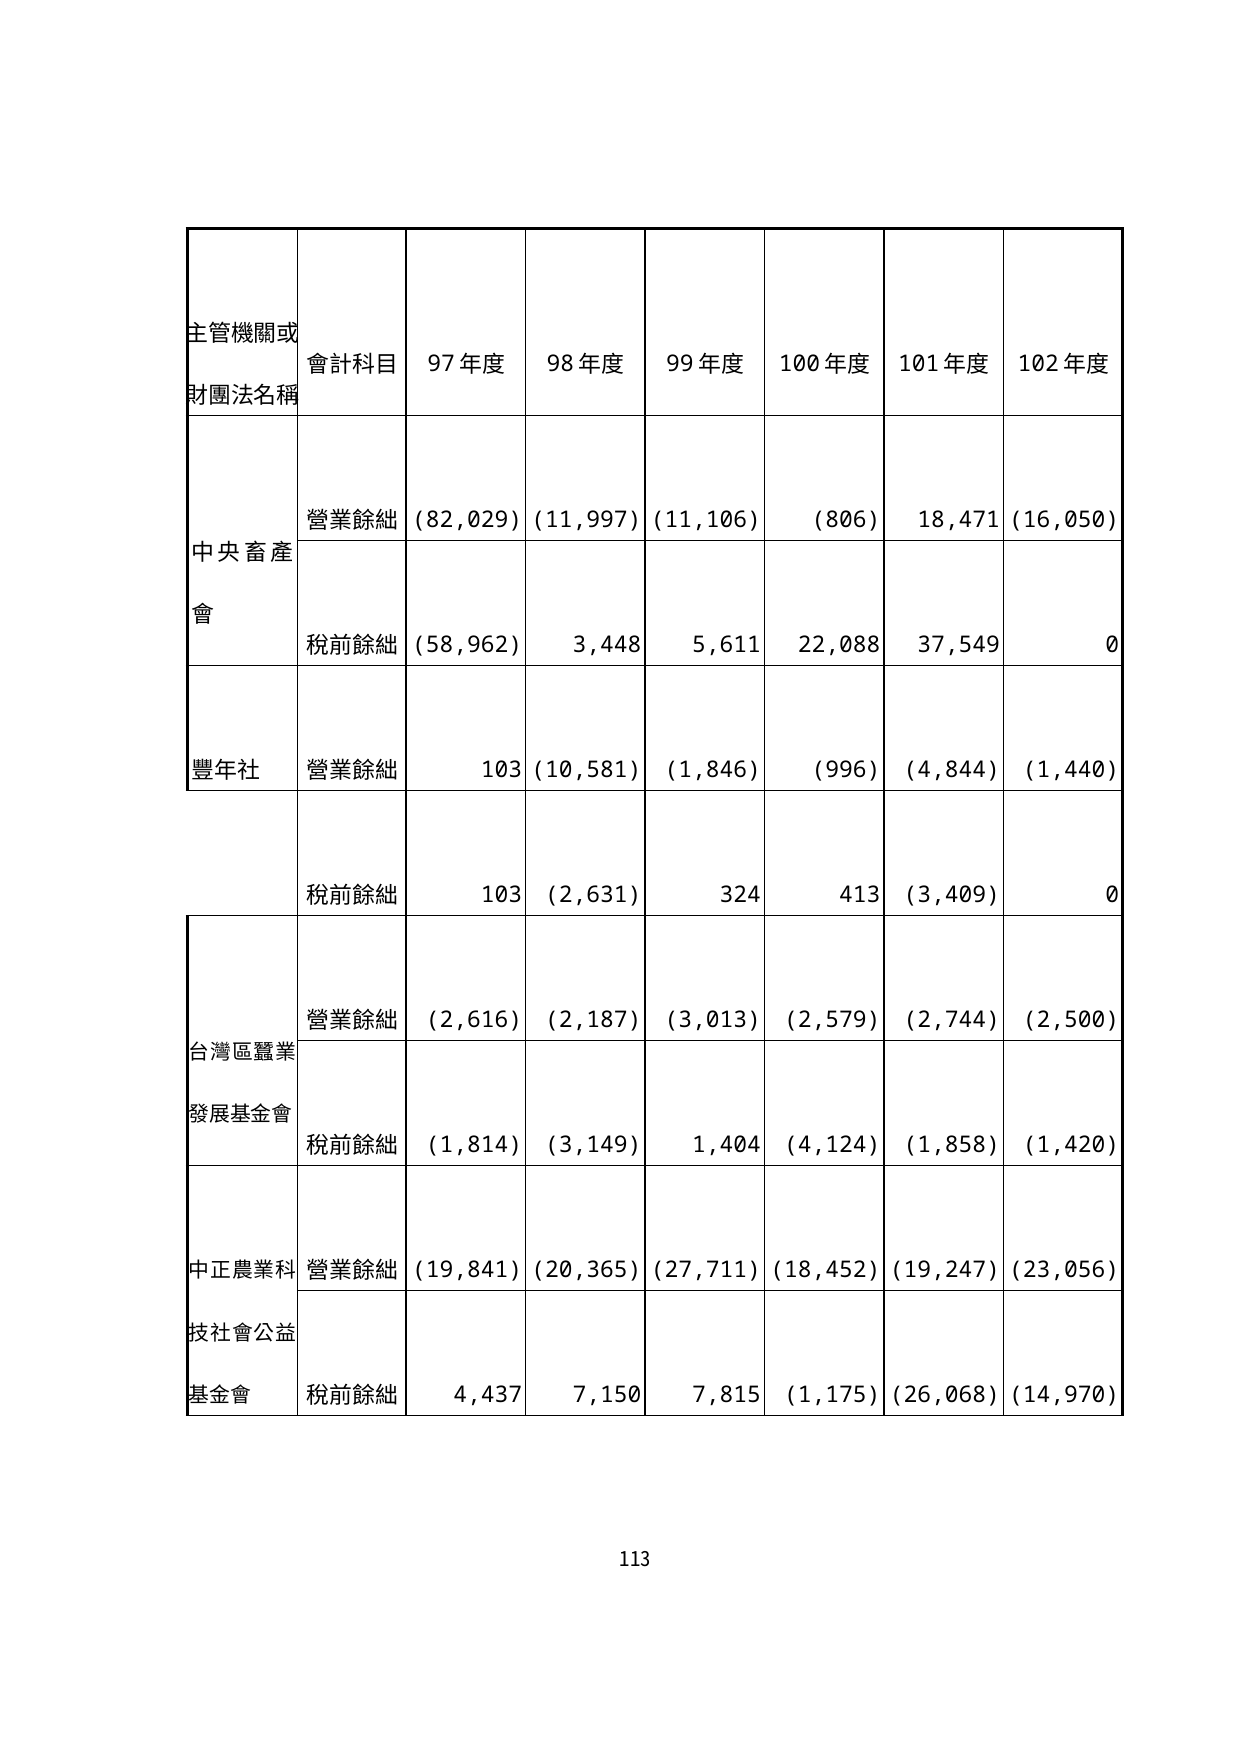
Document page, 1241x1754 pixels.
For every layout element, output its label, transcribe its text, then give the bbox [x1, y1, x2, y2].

table_cell 中正農業科技社會公益基金會 [189, 1166, 297, 1415]
table_header 98年度 [526, 230, 644, 415]
table_cell (1,846) [646, 666, 764, 790]
table_header 102年度 [1004, 230, 1121, 415]
table_cell 稅前餘絀 [298, 541, 405, 665]
table_cell (1,814) [407, 1041, 525, 1165]
table_cell 0 [1004, 791, 1121, 915]
table_cell (14,970) [1004, 1291, 1121, 1415]
table_cell (11,997) [526, 416, 644, 540]
table_cell 324 [646, 791, 764, 915]
table_cell 37,549 [885, 541, 1003, 665]
table_cell 稅前餘絀 [298, 1291, 405, 1415]
table_header 99年度 [646, 230, 764, 415]
table_cell (3,409) [885, 791, 1003, 915]
table_cell (11,106) [646, 416, 764, 540]
table_cell (23,056) [1004, 1166, 1121, 1290]
table_cell 營業餘絀 [298, 1166, 405, 1290]
table_cell (10,581) [526, 666, 644, 790]
table_header 101年度 [885, 230, 1003, 415]
table_cell (27,711) [646, 1166, 764, 1290]
table_cell 5,611 [646, 541, 764, 665]
table_cell 營業餘絀 [298, 916, 405, 1040]
table_cell 4,437 [407, 1291, 525, 1415]
table_cell 稅前餘絀 [298, 791, 405, 915]
table_cell 18,471 [885, 416, 1003, 540]
table_cell 台灣區蠶業發展基金會 [189, 916, 297, 1165]
table_cell 103 [407, 666, 525, 790]
table_cell (20,365) [526, 1166, 644, 1290]
table_cell (2,744) [885, 916, 1003, 1040]
table_cell 413 [765, 791, 883, 915]
table_cell 7,150 [526, 1291, 644, 1415]
table_cell (19,841) [407, 1166, 525, 1290]
table_cell 營業餘絀 [298, 416, 405, 540]
table_cell (4,124) [765, 1041, 883, 1165]
table_cell (2,579) [765, 916, 883, 1040]
table_cell 1,404 [646, 1041, 764, 1165]
table_cell (16,050) [1004, 416, 1121, 540]
table_cell (2,187) [526, 916, 644, 1040]
table_cell (996) [765, 666, 883, 790]
table_cell (1,440) [1004, 666, 1121, 790]
table_cell 7,815 [646, 1291, 764, 1415]
table_cell (4,844) [885, 666, 1003, 790]
table_cell (58,962) [407, 541, 525, 665]
table_cell (806) [765, 416, 883, 540]
table_header 100年度 [765, 230, 883, 415]
table_cell (26,068) [885, 1291, 1003, 1415]
table_cell 103 [407, 791, 525, 915]
table_cell (18,452) [765, 1166, 883, 1290]
table_cell 營業餘絀 [298, 666, 405, 790]
table_cell 豐年社 [189, 666, 297, 790]
table_cell (3,149) [526, 1041, 644, 1165]
table_cell 3,448 [526, 541, 644, 665]
table_header 會計科目 [298, 230, 405, 415]
table_cell 中央畜產會 [189, 416, 297, 665]
table_cell 0 [1004, 541, 1121, 665]
table_cell 22,088 [765, 541, 883, 665]
table_cell (19,247) [885, 1166, 1003, 1290]
table_cell (1,858) [885, 1041, 1003, 1165]
table_cell (1,420) [1004, 1041, 1121, 1165]
table_cell (2,631) [526, 791, 644, 915]
table_header 主管機關或財團法名稱 [189, 230, 297, 415]
table_cell (2,616) [407, 916, 525, 1040]
table_cell 稅前餘絀 [298, 1041, 405, 1165]
table_cell (2,500) [1004, 916, 1121, 1040]
table_cell (3,013) [646, 916, 764, 1040]
table_header 97年度 [407, 230, 525, 415]
table_cell (82,029) [407, 416, 525, 540]
table_cell (1,175) [765, 1291, 883, 1415]
